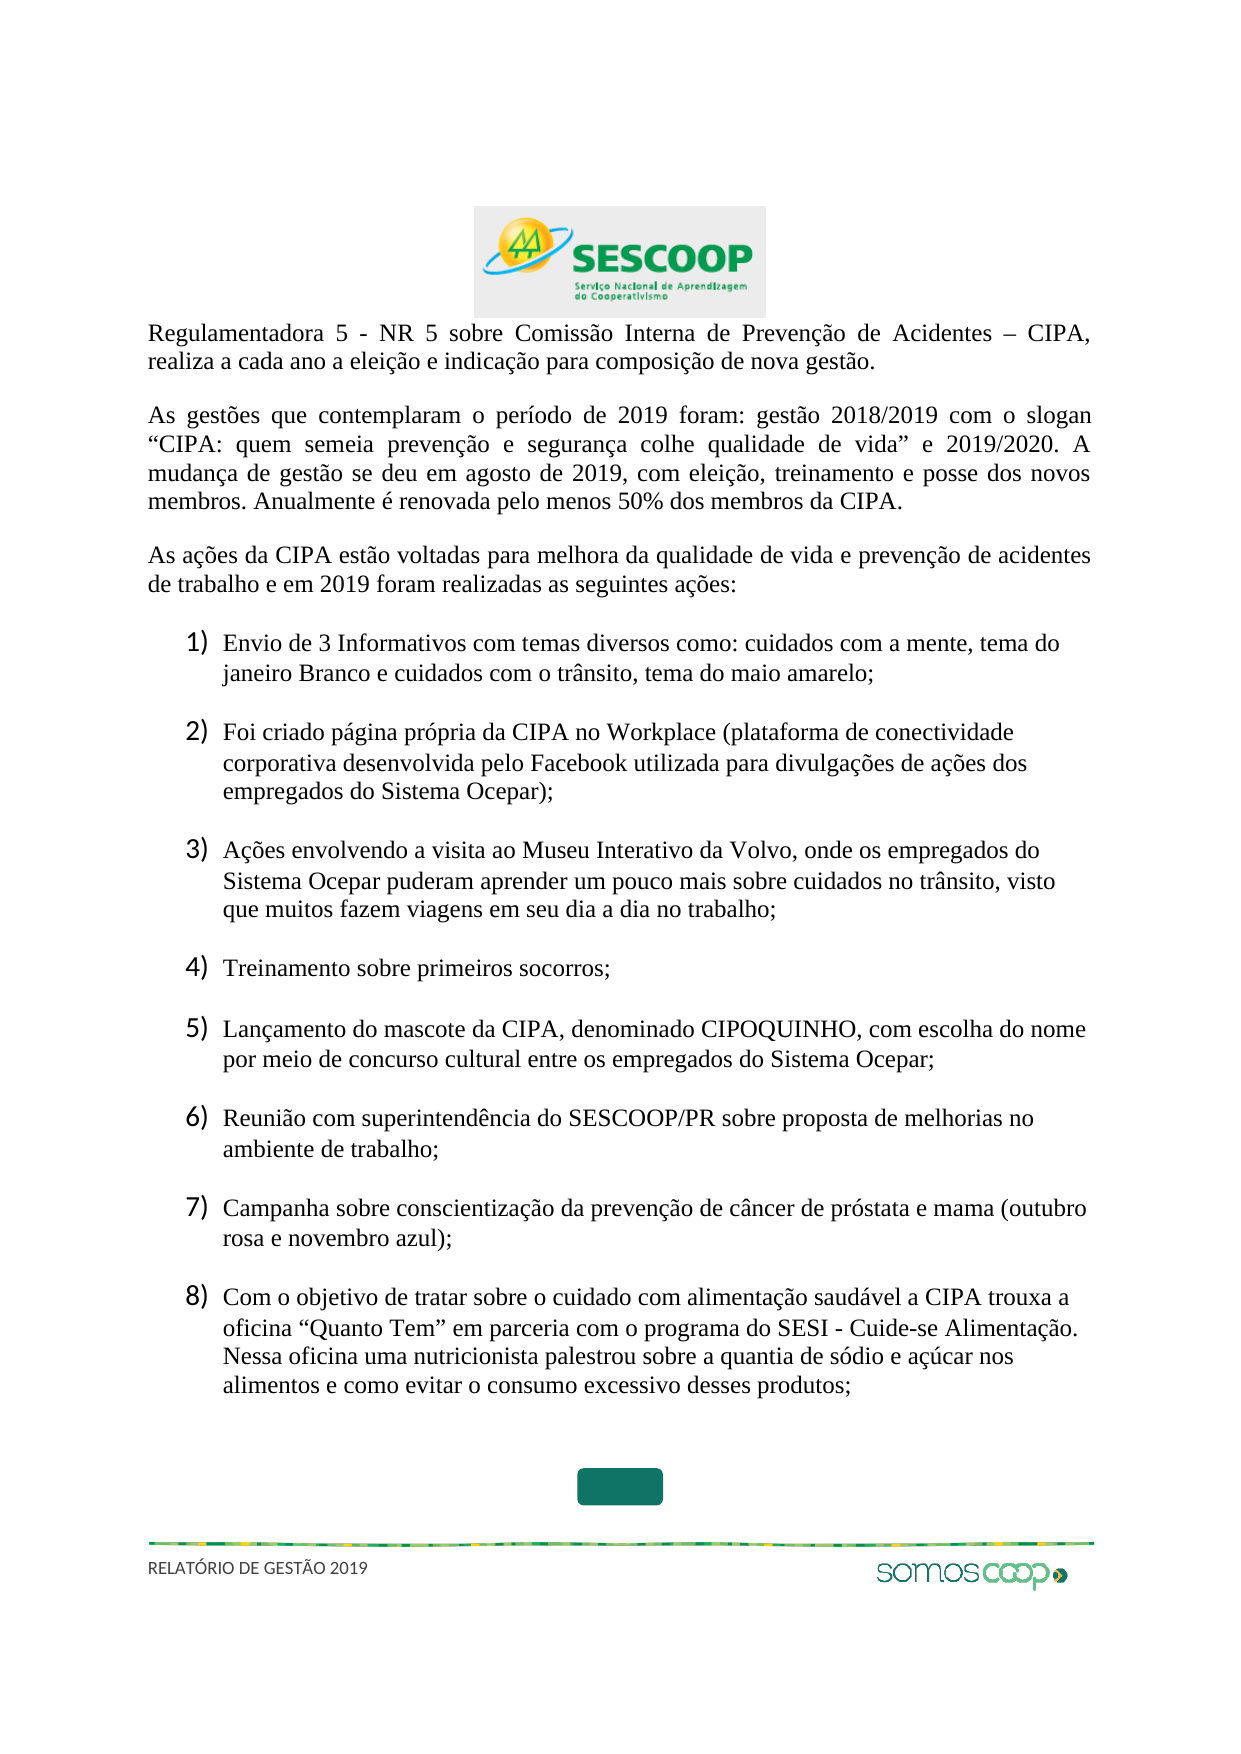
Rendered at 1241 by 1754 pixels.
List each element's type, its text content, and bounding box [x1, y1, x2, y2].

list Envio de 3 Informativos com temas diversos como: cuidados com a mente, tema do janeiro Branco e cuidados com o trânsito, tema do maio amarelo; [185, 623, 1092, 687]
text As ações da CIPA estão voltadas para melhora da qualidade de vida e prevenção de acidentes de trabalho e em 2019 foram realizadas as seguintes ações: [148, 540, 1092, 598]
list Ações envolvendo a visita ao Museu Interativo da Volvo, onde os empregados do Sistema Ocepar puderam aprender um pouco mais sobre cuidados no trânsito, visto que muitos fazem viagens em seu dia a dia no trabalho; [185, 830, 1092, 923]
text Regulamentadora 5 - NR 5 sobre Comissão Interna de Prevenção de Acidentes – CIPA, realiza a cada ano a eleição e indicação para composição de nova gestão. [148, 318, 1092, 375]
text As gestões que contemplaram o período de 2019 foram: gestão 2018/2019 com o slogan “CIPA: quem semeia prevenção e segurança colhe qualidade de vida” e 2019/2020. A mudança de gestão se deu em agosto de 2019, com eleição, treinamento e posse dos novos membros. Anualmente é renovada pelo menos 50% dos membros da CIPA. [148, 400, 1092, 515]
list Foi criado página própria da CIPA no Workplace (plataforma de conectividade corporativa desenvolvida pelo Facebook utilizada para divulgações de ações dos empregados do Sistema Ocepar); [185, 712, 1092, 805]
list Campanha sobre conscientização da prevenção de câncer de próstata e mama (outubro rosa e novembro azul); [185, 1188, 1092, 1252]
list Reunião com superintendência do SESCOOP/PR sobre proposta de melhorias no ambiente de trabalho; [185, 1098, 1092, 1163]
list Com o objetivo de tratar sobre o cuidado com alimentação saudável a CIPA trouxa a oficina “Quanto Tem” em parceria com o programa do SESI - Cuide-se Alimentação. Nessa oficina uma nutricionista palestrou sobre a quantia de sódio e açúcar nos alimentos e como evitar o consumo excessivo desses produtos; [185, 1277, 1092, 1399]
list Lançamento do mascote da CIPA, denominado CIPOQUINHO, com escolha do nome por meio de concurso cultural entre os empregados do Sistema Ocepar; [185, 1009, 1092, 1073]
list Treinamento sobre primeiros socorros; [185, 948, 1092, 984]
